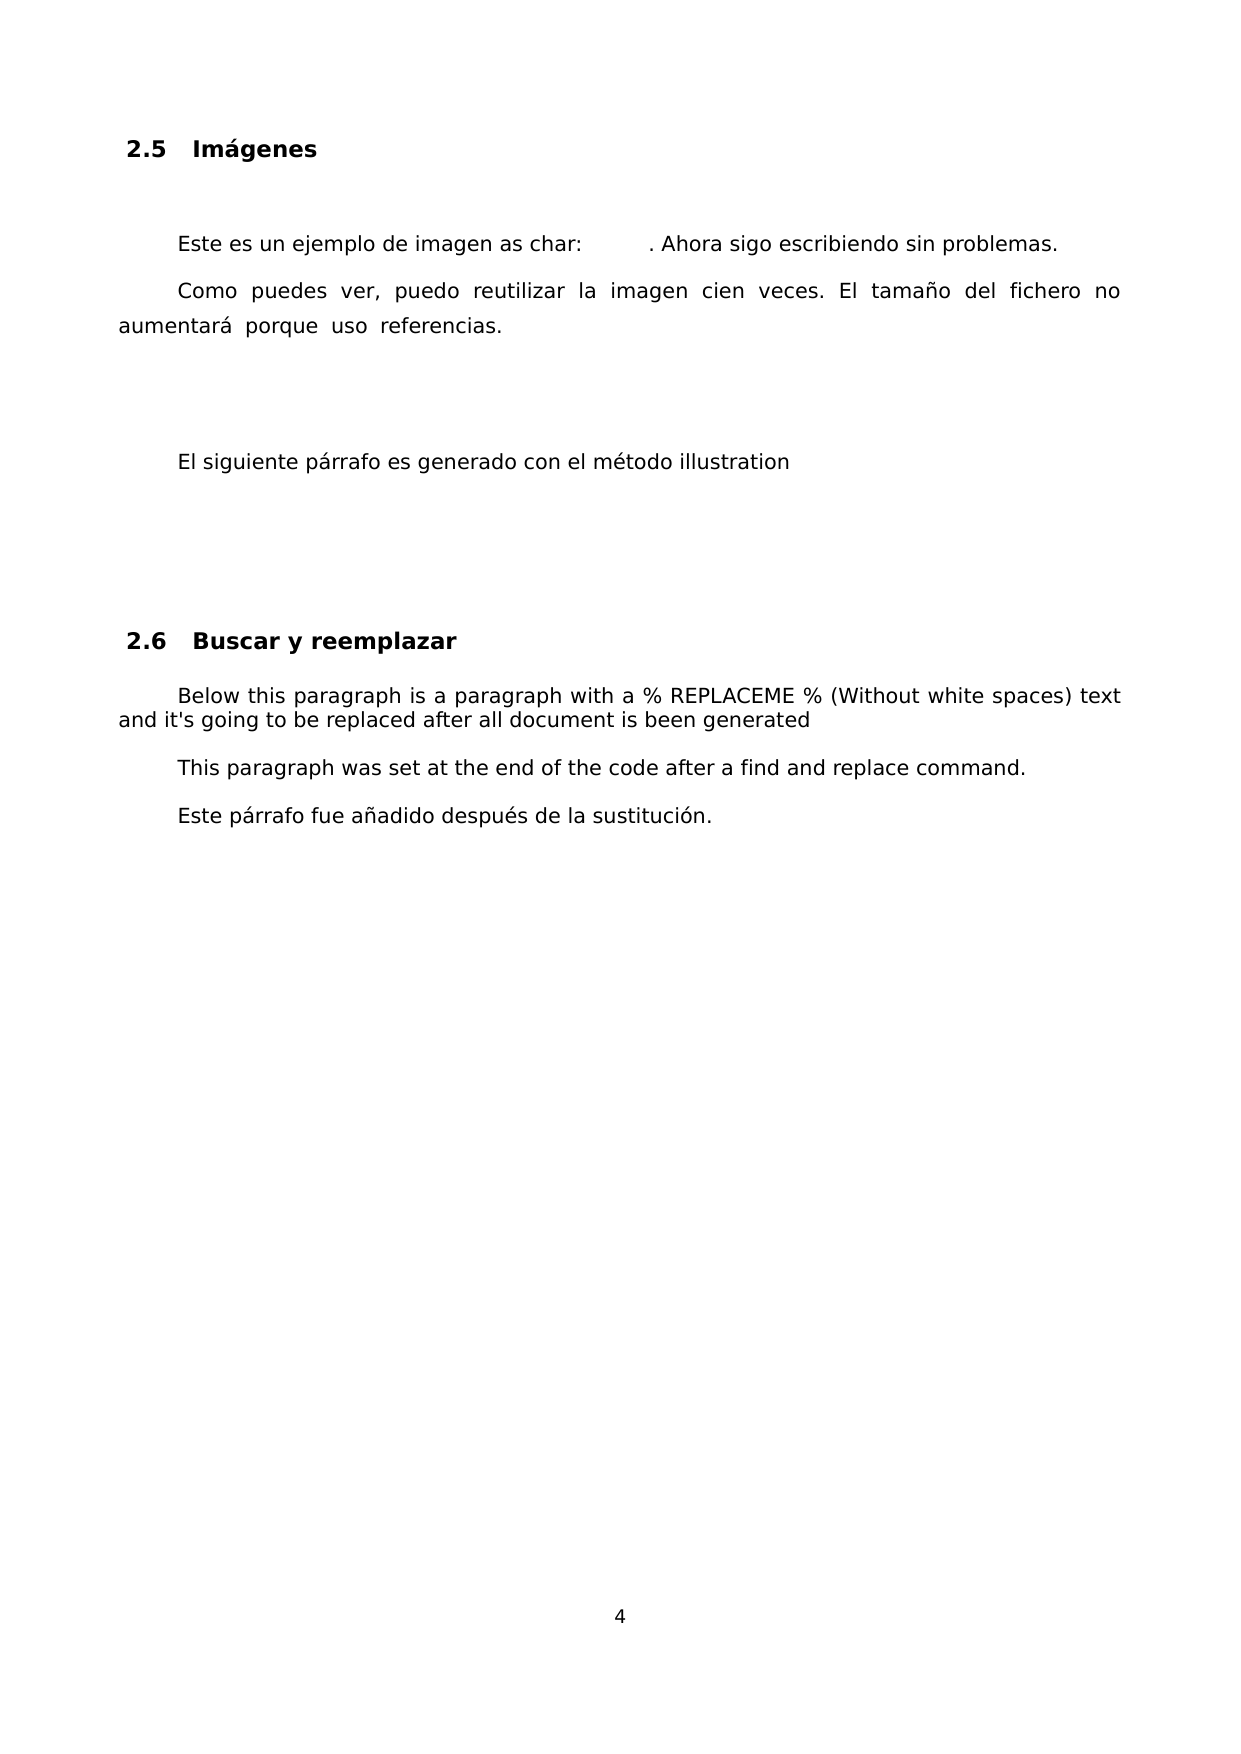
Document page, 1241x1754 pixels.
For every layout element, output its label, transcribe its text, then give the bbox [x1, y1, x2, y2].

text Como puedes ver, puedo reutilizar la imagen cien veces. El tamaño del fichero no aumentará porque uso referencias. [118, 279, 1122, 427]
subtitle Imágenes [118, 136, 1122, 162]
text Este párrafo fue añadido después de la sustitución. [118, 804, 1122, 828]
subtitle Buscar y reemplazar [118, 628, 1122, 654]
text El siguiente párrafo es generado con el método illustration [118, 450, 1122, 474]
text Below this paragraph is a paragraph with a % REPLACEME % (Without white spaces) text and it's going to be replaced after all document is been generated [118, 684, 1122, 732]
text Este es un ejemplo de imagen as char: . Ahora sigo escribiendo sin problemas. [118, 192, 1122, 256]
text This paragraph was set at the end of the code after a find and replace command. [118, 756, 1122, 780]
